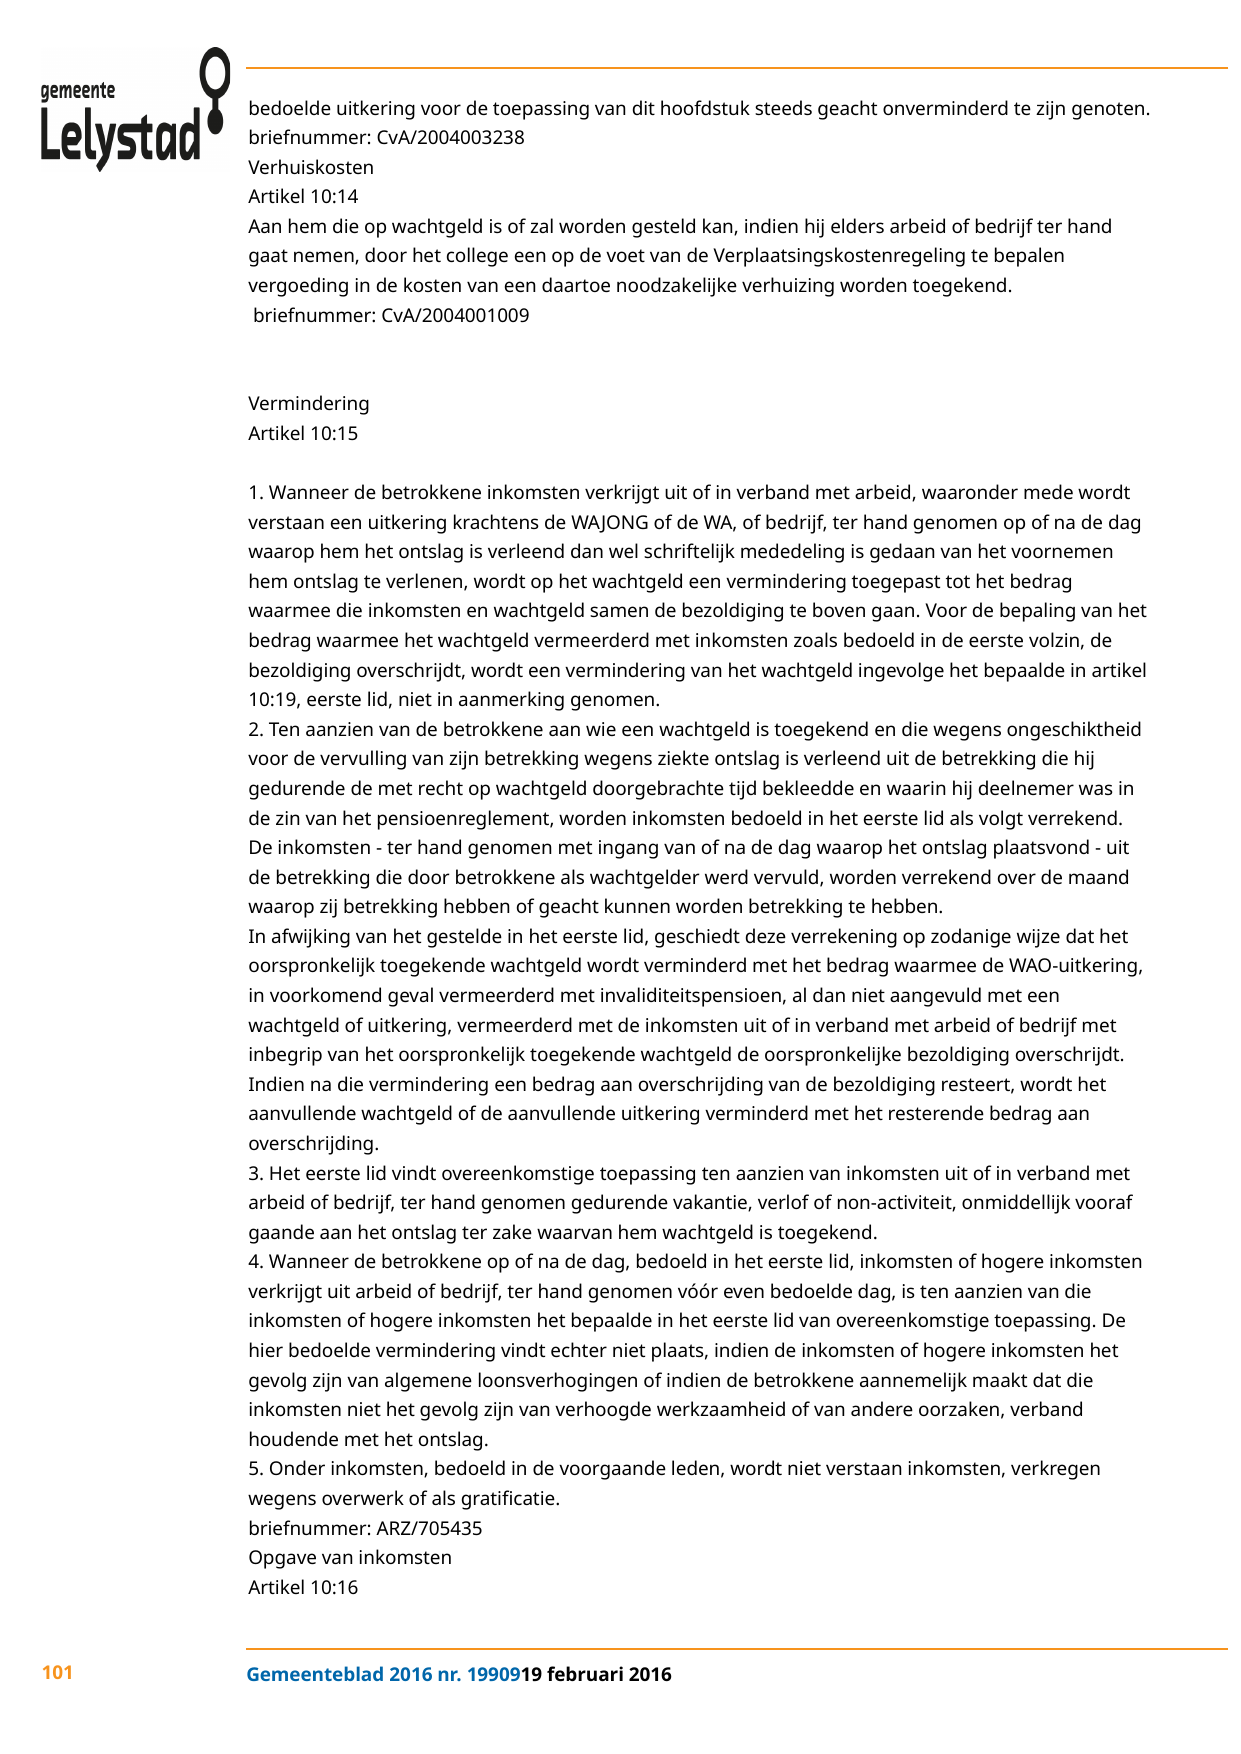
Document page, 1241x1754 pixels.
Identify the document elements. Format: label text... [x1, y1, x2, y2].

text In afwijking van het gestelde in het eerste lid, geschiedt deze verrekening op zodanige wijze dat het oorspronkelijk toegekende wachtgeld wordt verminderd met het bedrag waarmee de WAO-uitkering, in voorkomend geval vermeerderd met invaliditeitspensioen, al dan niet aangevuld met een wachtgeld of uitkering, vermeerderd met de inkomsten uit of in verband met arbeid of bedrijf met inbegrip van het oorspronkelijk toegekende wachtgeld de oorspronkelijke bezoldiging overschrijdt. Indien na die vermindering een bedrag aan overschrijding van de bezoldiging resteert, wordt het aanvullende wachtgeld of de aanvullende uitkering verminderd met het resterende bedrag aan overschrijding. [248, 923, 1152, 1156]
text Artikel 10:16 [248, 1574, 1152, 1600]
text briefnummer: CvA/2004001009 [248, 302, 1152, 328]
picture [41, 47, 231, 172]
text Vermindering [248, 391, 1152, 416]
text 1. Wanneer de betrokkene inkomsten verkrijgt uit of in verband met arbeid, waaronder mede wordt verstaan een uitkering krachtens de WAJONG of de WA, of bedrijf, ter hand genomen op of na de dag waarop hem het ontslag is verleend dan wel schriftelijk mededeling is gedaan van het voornemen hem ontslag te verlenen, wordt op het wachtgeld een vermindering toegepast tot het bedrag waarmee die inkomsten en wachtgeld samen de bezoldiging te boven gaan. Voor de bepaling van het bedrag waarmee het wachtgeld vermeerderd met inkomsten zoals bedoeld in de eerste volzin, de bezoldiging overschrijdt, wordt een vermindering van het wachtgeld ingevolge het bepaalde in artikel 10:19, eerste lid, niet in aanmerking genomen. [248, 479, 1152, 712]
text Artikel 10:14 [248, 183, 1152, 209]
text briefnummer: ARZ/705435 [248, 1515, 1152, 1541]
text 3. Het eerste lid vindt overeenkomstige toepassing ten aanzien van inkomsten uit of in verband met arbeid of bedrijf, ter hand genomen gedurende vakantie, verlof of non-activiteit, onmiddellijk vooraf gaande aan het ontslag ter zake waarvan hem wachtgeld is toegekend. [248, 1160, 1152, 1245]
text Opgave van inkomsten [248, 1544, 1152, 1570]
text 5. Onder inkomsten, bedoeld in de voorgaande leden, wordt niet verstaan inkomsten, verkregen wegens overwerk of als gratificatie. [248, 1456, 1152, 1511]
text bedoelde uitkering voor de toepassing van dit hoofdstuk steeds geacht onverminderd te zijn genoten. [248, 95, 1152, 121]
text 4. Wanneer de betrokkene op of na de dag, bedoeld in het eerste lid, inkomsten of hogere inkomsten verkrijgt uit arbeid of bedrijf, ter hand genomen vóór even bedoelde dag, is ten aanzien van die inkomsten of hogere inkomsten het bepaalde in het eerste lid van overeenkomstige toepassing. De hier bedoelde vermindering vindt echter niet plaats, indien de inkomsten of hogere inkomsten het gevolg zijn van algemene loonsverhogingen of indien de betrokkene aannemelijk maakt dat die inkomsten niet het gevolg zijn van verhoogde werkzaamheid of van andere oorzaken, verband houdende met het ontslag. [248, 1248, 1152, 1452]
text 2. Ten aanzien van de betrokkene aan wie een wachtgeld is toegekend en die wegens ongeschiktheid voor de vervulling van zijn betrekking wegens ziekte ontslag is verleend uit de betrekking die hij gedurende de met recht op wachtgeld doorgebrachte tijd bekleedde en waarin hij deelnemer was in de zin van het pensioenreglement, worden inkomsten bedoeld in het eerste lid als volgt verrekend. De inkomsten - ter hand genomen met ingang van of na de dag waarop het ontslag plaatsvond - uit de betrekking die door betrokkene als wachtgelder werd vervuld, worden verrekend over de maand waarop zij betrekking hebben of geacht kunnen worden betrekking te hebben. [248, 716, 1152, 919]
text Aan hem die op wachtgeld is of zal worden gesteld kan, indien hij elders arbeid of bedrijf ter hand gaat nemen, door het college een op de voet van de Verplaatsingskostenregeling te bepalen vergoeding in de kosten van een daartoe noodzakelijke verhuizing worden toegekend. [248, 213, 1152, 298]
text Verhuiskosten [248, 154, 1152, 180]
text briefnummer: CvA/2004003238 [248, 124, 1152, 150]
text Artikel 10:15 [248, 420, 1152, 446]
